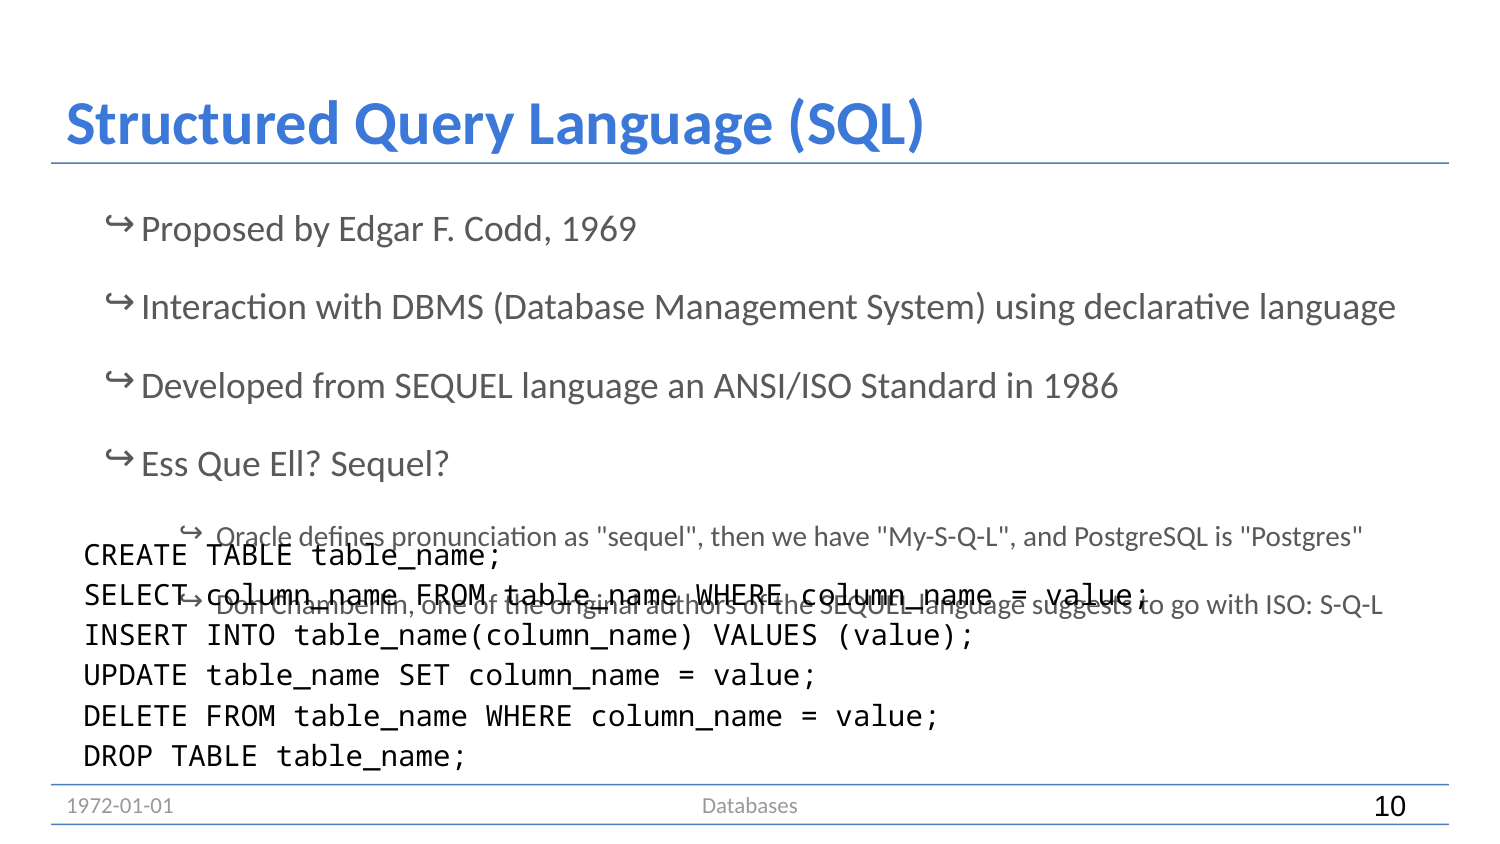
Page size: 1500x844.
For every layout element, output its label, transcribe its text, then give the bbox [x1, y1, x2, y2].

title Structured Query Language (SQL) [51, 72, 1449, 167]
text_box CREATE TABLE table_name; SELECT column_name FROM table_name WHERE column_name = value; INSERT INTO table_name(column_name) VALUES (value); UPDATE table_name SET column_name = value; DELETE FROM table_name WHERE column_name = value; DROP TABLE table_name; [68, 516, 1282, 785]
slide_number [1358, 784, 1449, 825]
list Proposed by Edgar F. Codd, 1969 Interaction with DBMS (Database Management System) using declarative language Developed from SEQUEL language an ANSI/ISO Standard in 1986 Ess Que Ell? Sequel? Oracle defines pronunciation as "sequel", then we have "My-S-Q-L", and PostgreSQL is "Postgres" Don Chamberlin, one of the original authors of the SEQUEL language suggests to go with ISO: S-Q-L [51, 189, 1449, 750]
